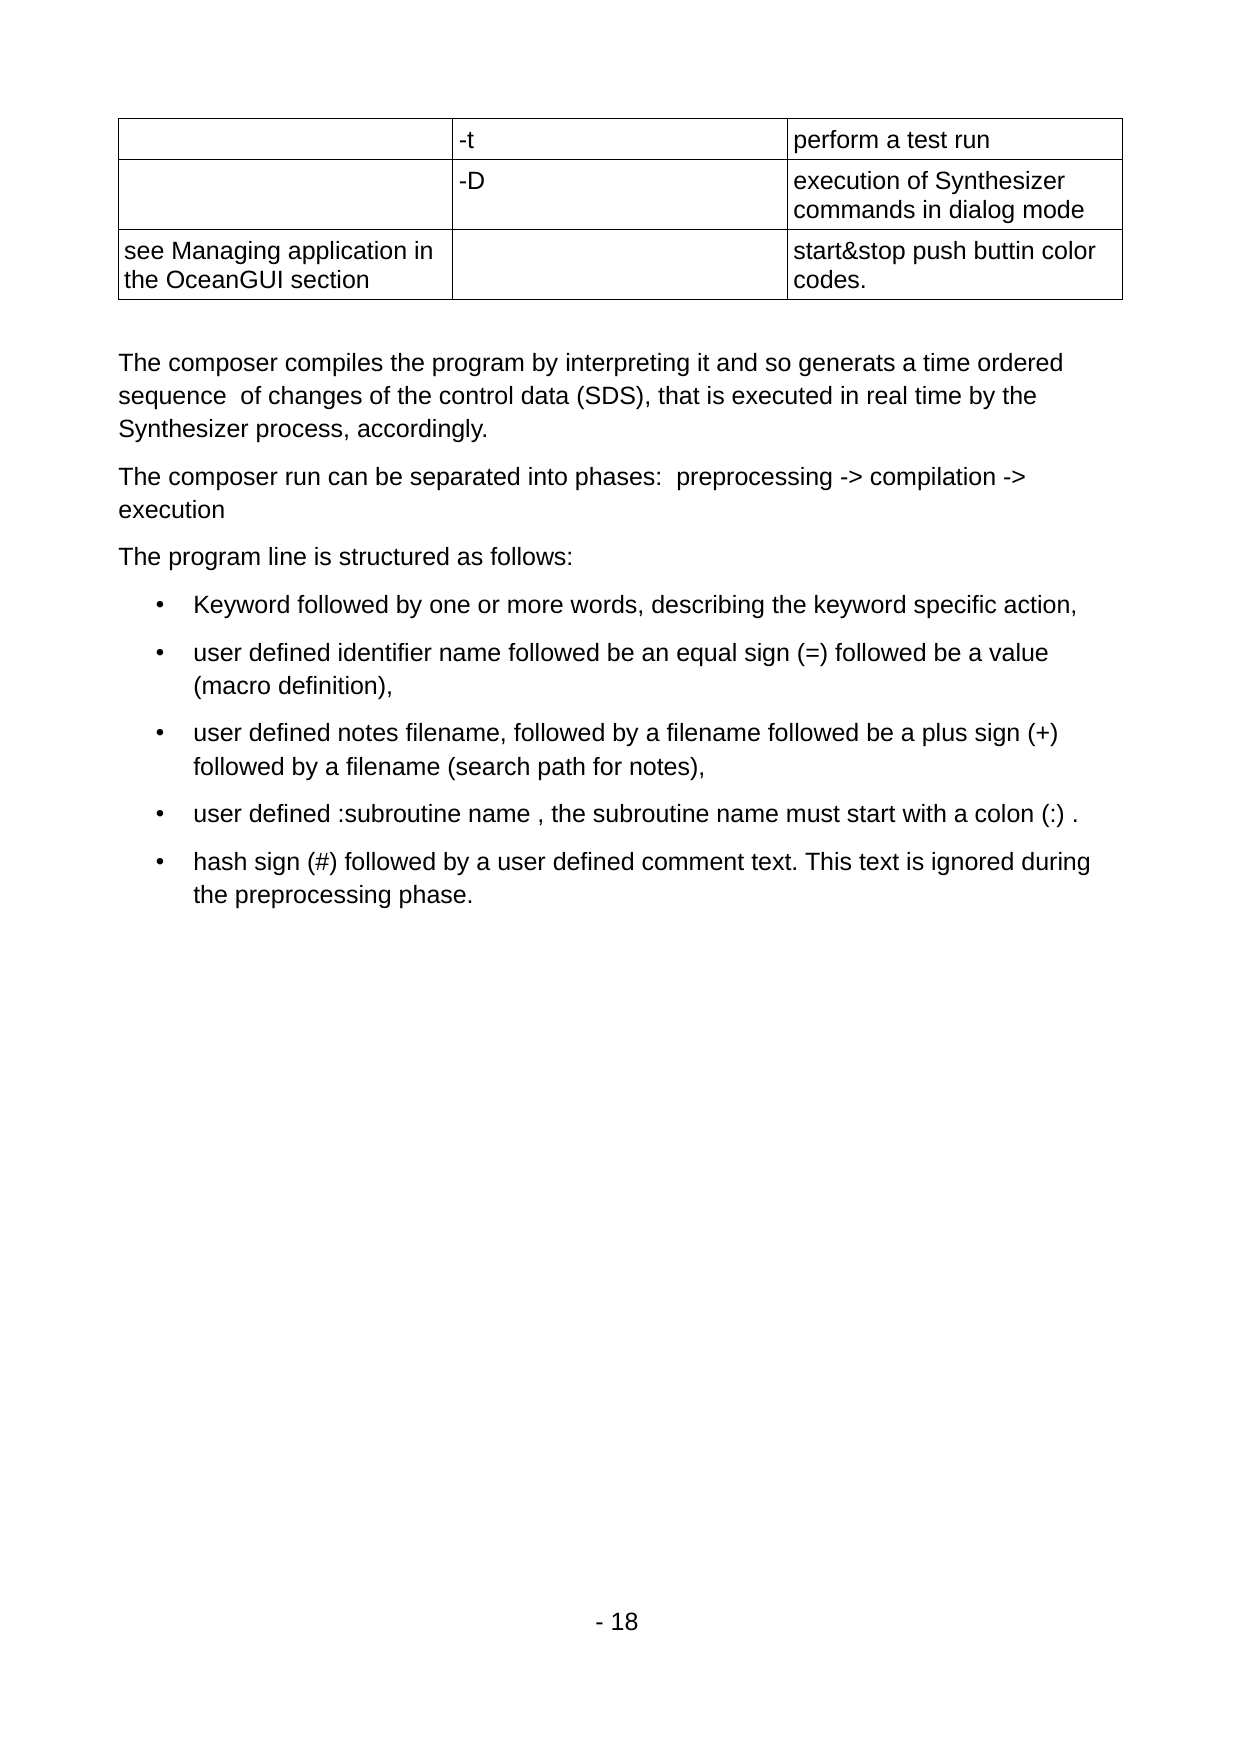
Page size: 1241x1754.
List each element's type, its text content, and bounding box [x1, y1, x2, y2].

text The program line is structured as follows: [118, 542, 1122, 571]
table_cell perform a test run [788, 119, 1122, 159]
list user defined :subroutine name , the subroutine name must start with a colon (:) . [156, 799, 1122, 828]
table_cell [119, 119, 452, 159]
list Keyword followed by one or more words, describing the keyword specific action, [156, 590, 1122, 619]
list user defined notes filename, followed by a filename followed be a plus sign (+) followed by a filename (search path for notes), [156, 718, 1122, 780]
table_cell [453, 230, 787, 299]
table_cell [119, 160, 452, 229]
text The composer compiles the program by interpreting it and so generats a time ordered sequence of changes of the control data (SDS), that is executed in real time by the Synthesizer process, accordingly. [118, 348, 1122, 443]
table_cell -t [453, 119, 787, 159]
text The composer run can be separated into phases: preprocessing -> compilation -> execution [118, 462, 1122, 523]
table_cell see Managing application in the OceanGUI section [119, 230, 452, 299]
list hash sign (#) followed by a user defined comment text. This text is ignored during the preprocessing phase. [156, 847, 1122, 909]
table_cell -D [453, 160, 787, 229]
table_cell start&stop push buttin color codes. [788, 230, 1122, 299]
list user defined identifier name followed be an equal sign (=) followed be a value (macro definition), [156, 638, 1122, 699]
table_cell execution of Synthesizer commands in dialog mode [788, 160, 1122, 229]
